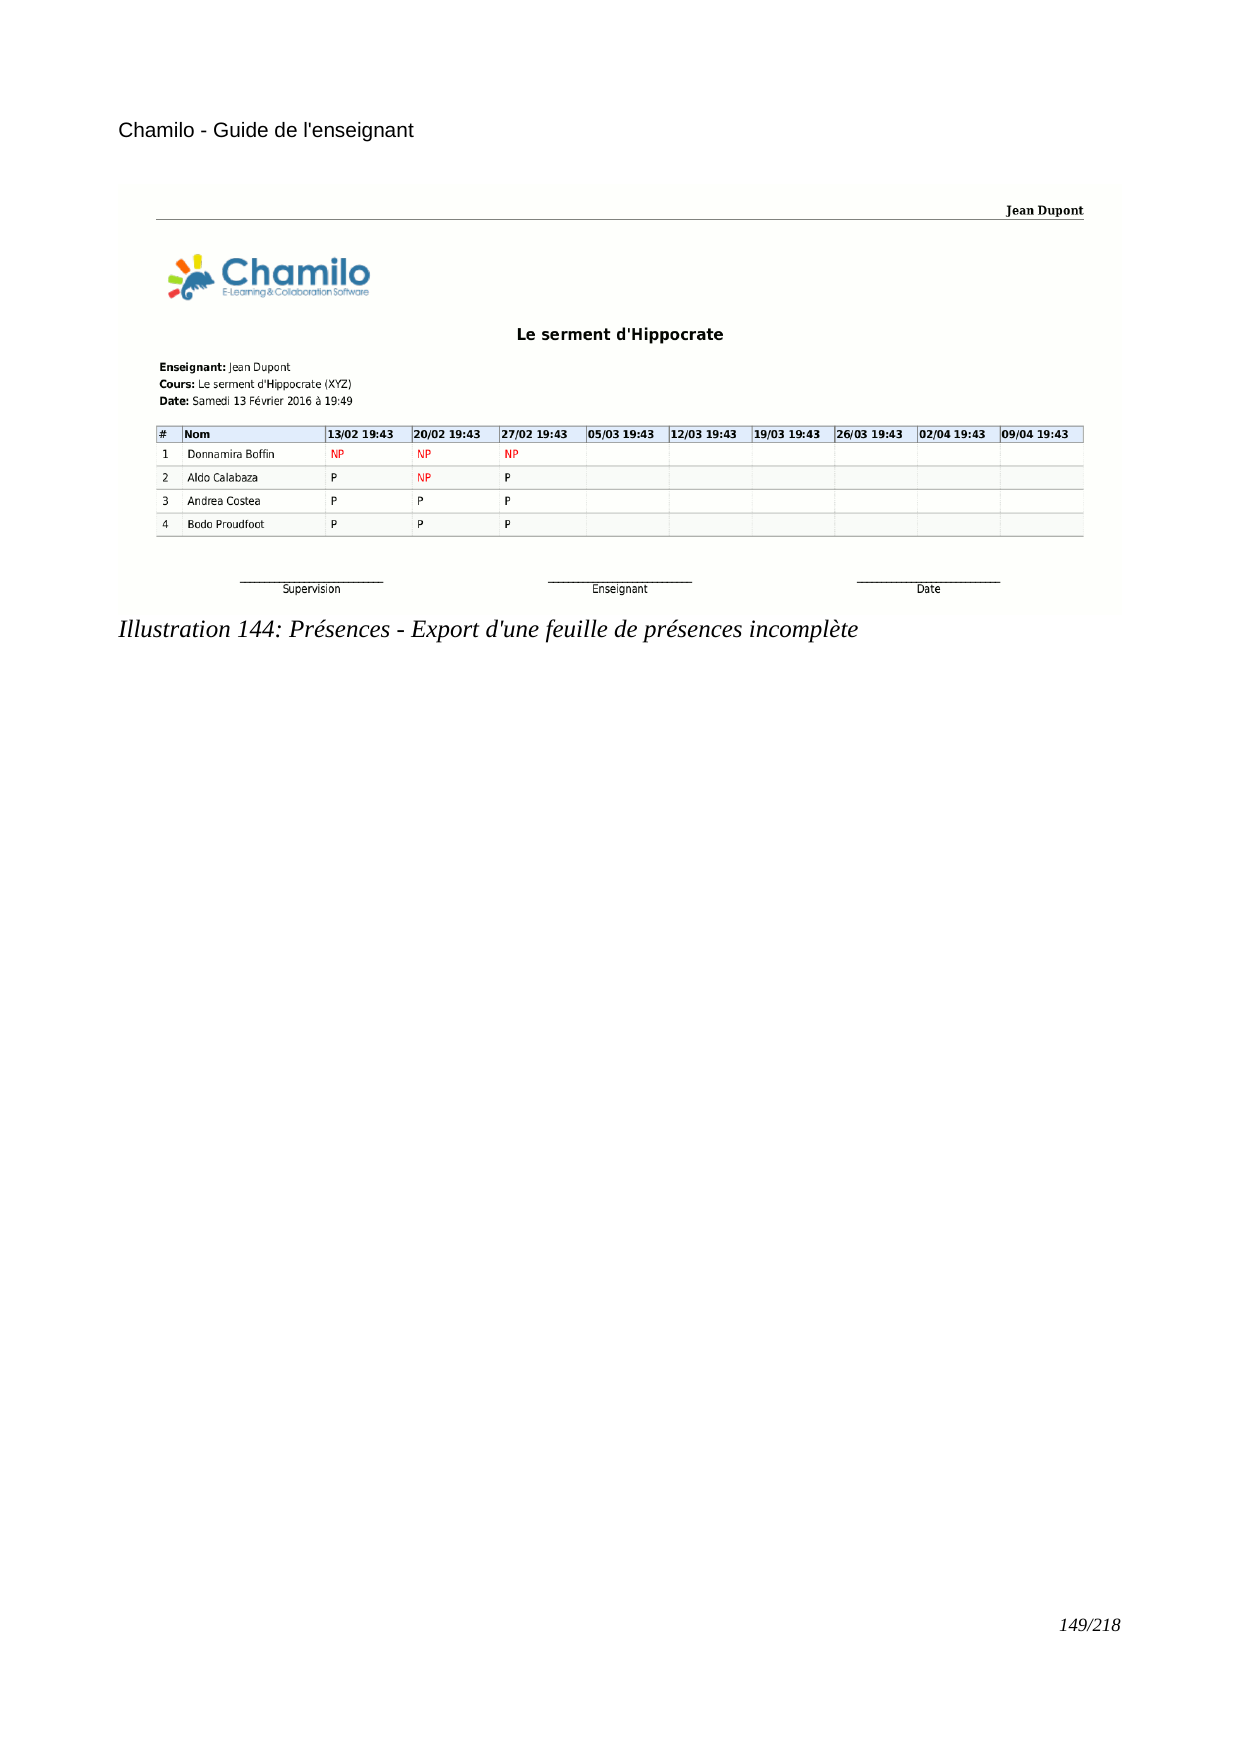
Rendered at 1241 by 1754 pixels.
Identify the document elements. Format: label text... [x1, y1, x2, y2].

text Illustration 144: Présences - Export d'une feuille de présences incomplète [118, 615, 1122, 643]
picture [118, 184, 1122, 615]
